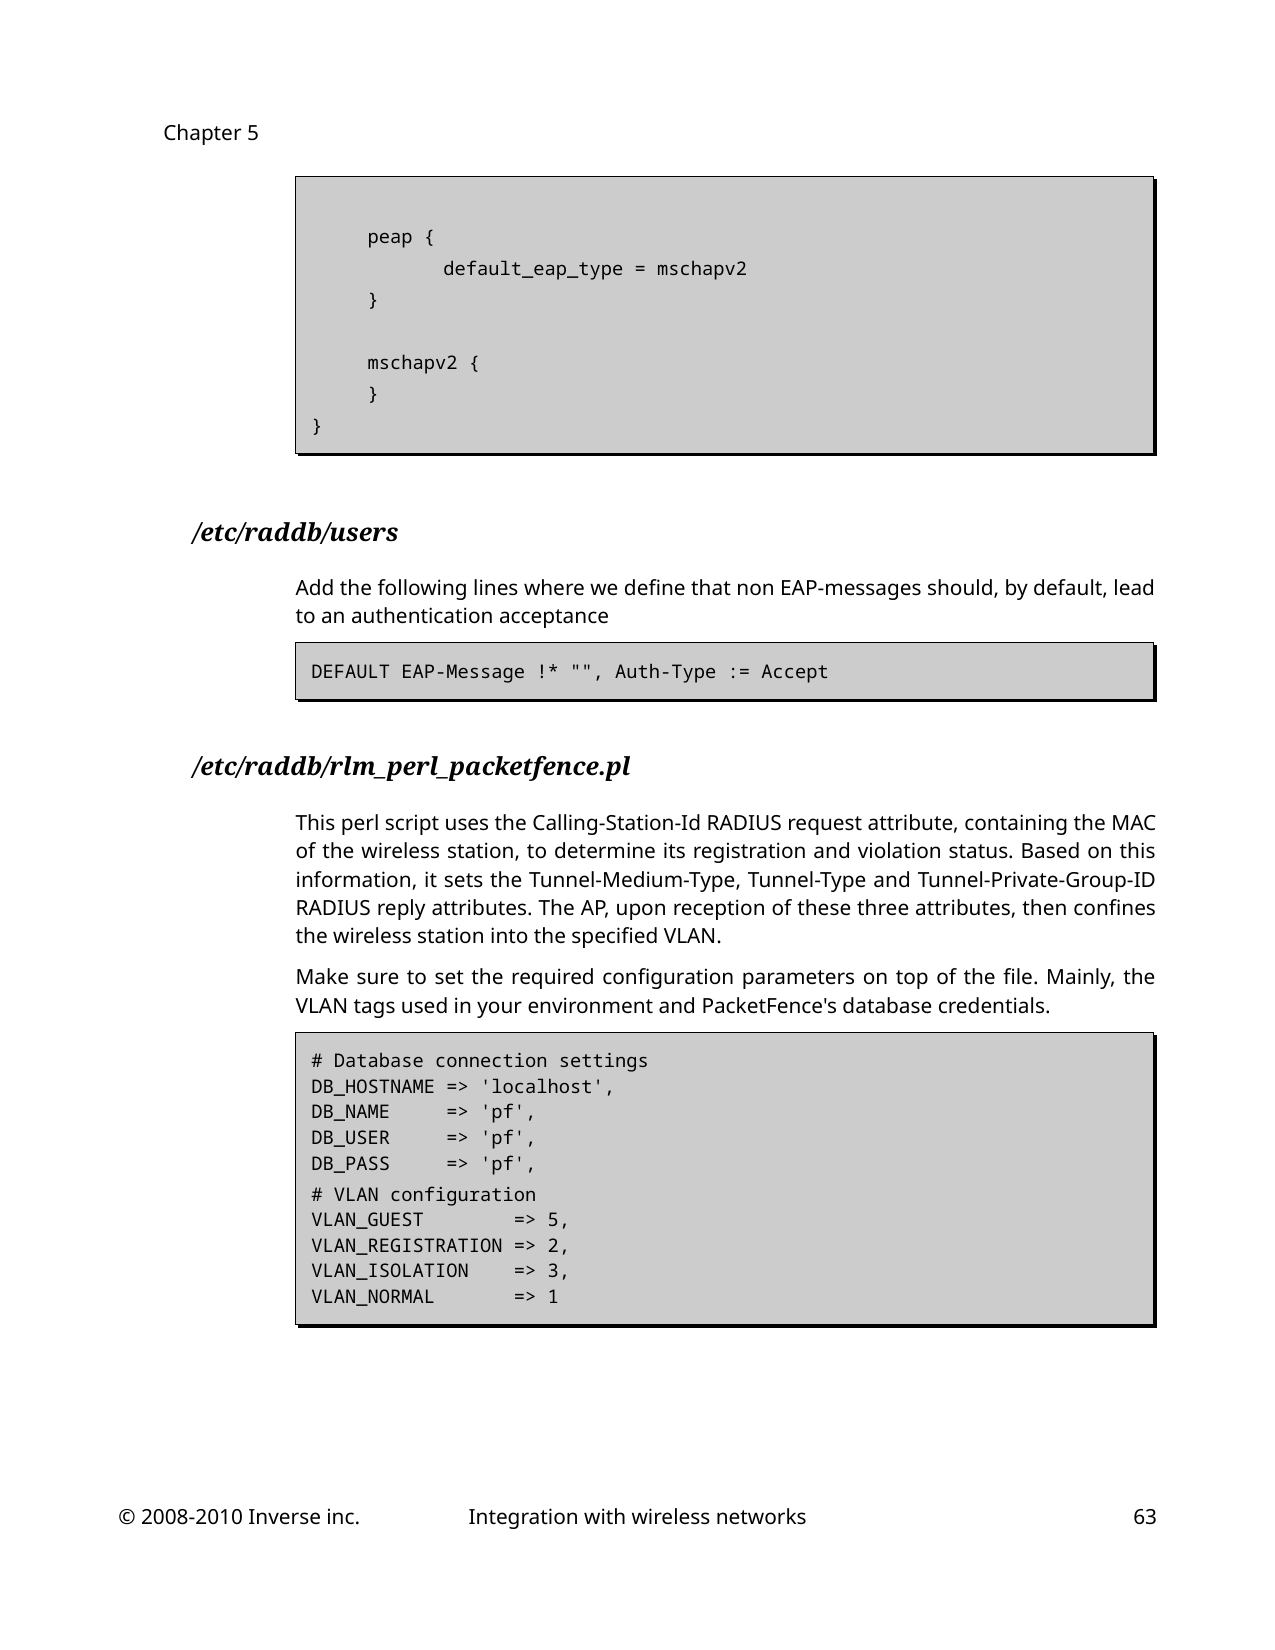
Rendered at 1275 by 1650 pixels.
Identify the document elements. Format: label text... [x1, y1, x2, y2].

text } [296, 270, 1153, 302]
text DEFAULT EAP-Message !* "", Auth-Type := Accept [296, 643, 1153, 699]
subtitle /etc/raddb/users [156, 514, 1157, 548]
text # VLAN configuration VLAN_GUEST => 5, VLAN_REGISTRATION => 2, VLAN_ISOLATION => 3, VLAN_NORMAL => 1 [296, 1165, 1153, 1324]
text # Database connection settings DB_HOSTNAME => 'localhost', DB_NAME => 'pf', DB_USER => 'pf', DB_PASS => 'pf', [296, 1033, 1153, 1165]
text default_eap_type = mschapv2 [296, 239, 1153, 270]
subtitle /etc/raddb/rlm_perl_packetfence.pl [156, 749, 1157, 783]
text } [296, 365, 1153, 396]
text This perl script uses the Calling-Station-Id RADIUS request attribute, containing the MAC of the wireless station, to determine its registration and violation status. Based on this information, it sets the Tunnel-Medium-Type, Tunnel-Type and Tunnel-Private-Group-ID RADIUS reply attributes. The AP, upon reception of these three attributes, then confines the wireless station into the specified VLAN. [295, 808, 1157, 950]
text } [296, 396, 1153, 453]
text mschapv2 { [296, 333, 1153, 365]
text Add the following lines where we define that non EAP-messages should, by default, lead to an authentication acceptance [295, 573, 1157, 630]
text peap { [296, 207, 1153, 239]
text Make sure to set the required configuration parameters on top of the file. Mainly, the VLAN tags used in your environment and PacketFence's database credentials. [295, 962, 1157, 1019]
